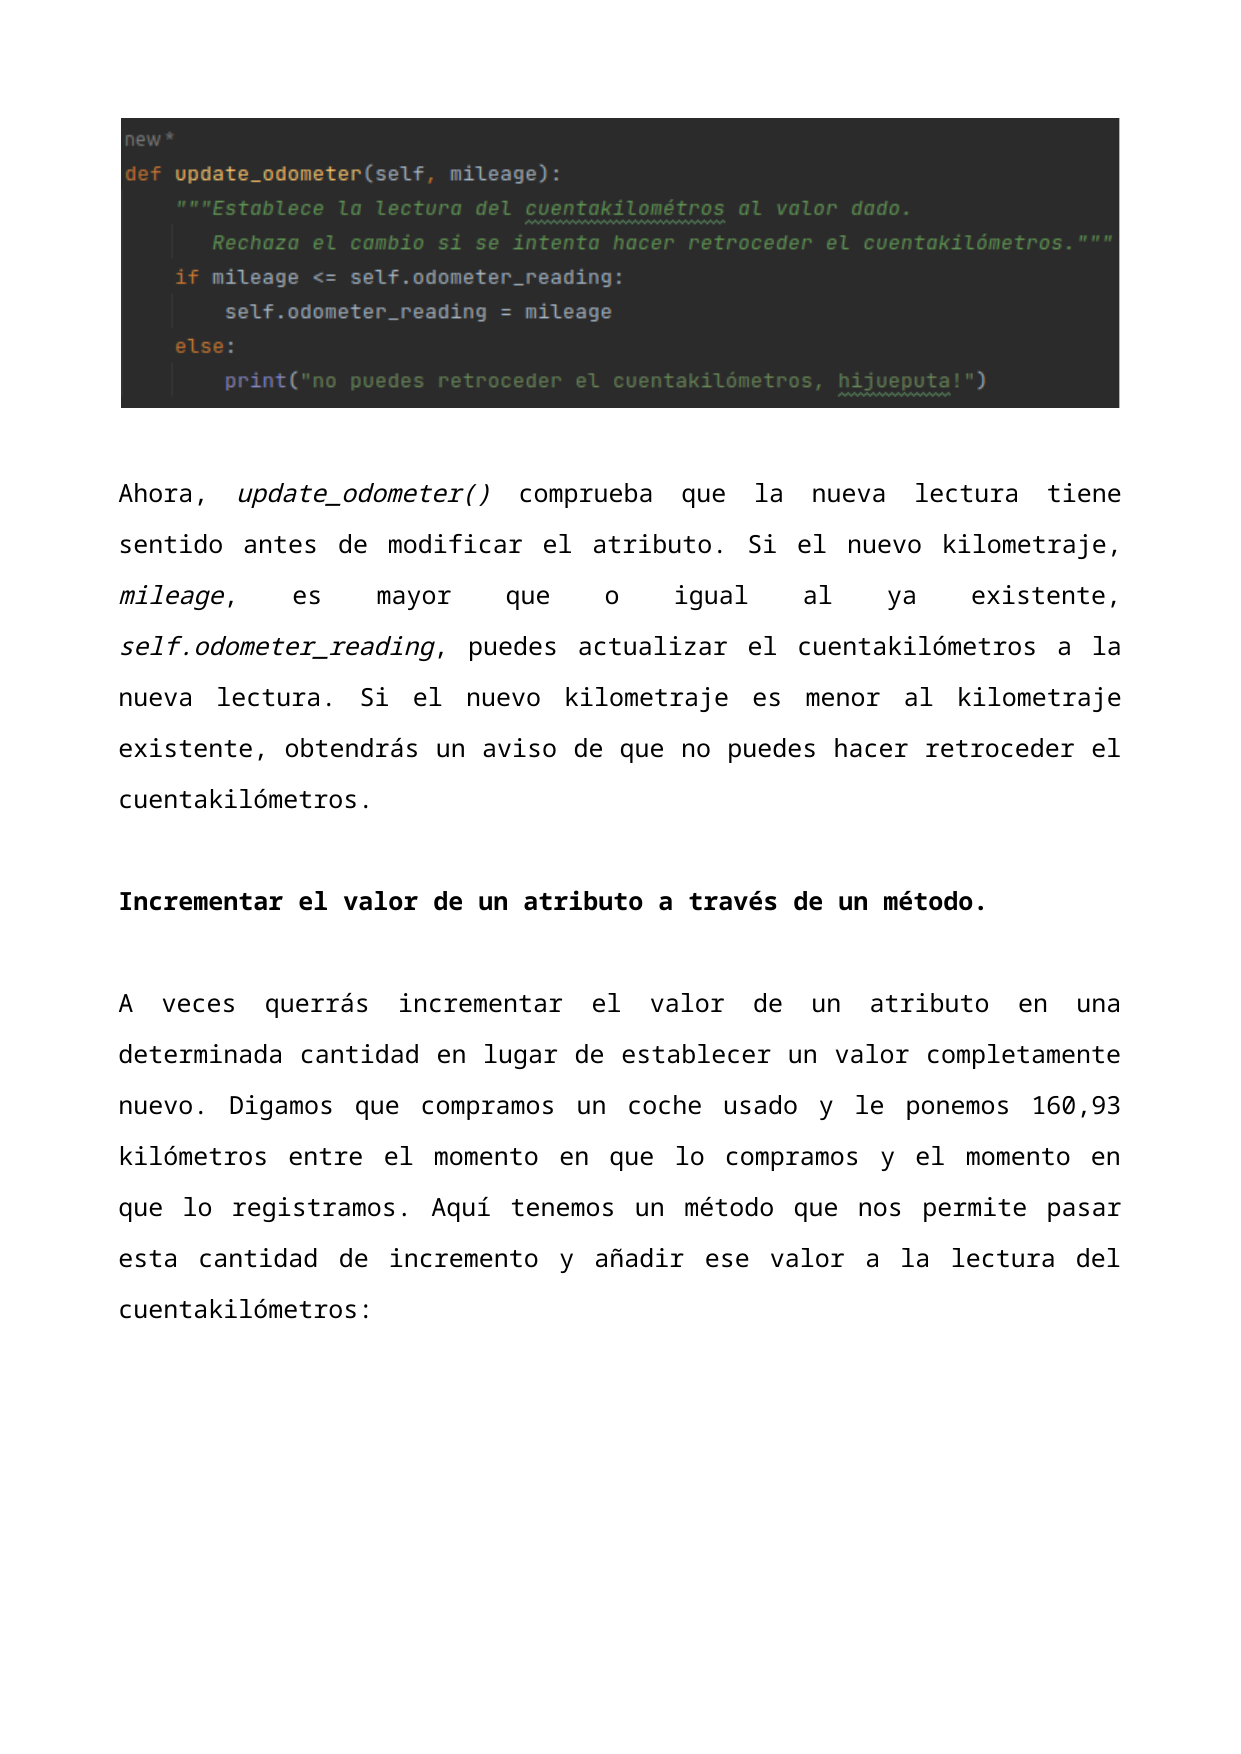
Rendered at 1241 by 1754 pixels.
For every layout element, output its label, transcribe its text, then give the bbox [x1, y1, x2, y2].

text Incrementar el valor de un atributo a través de un método. [118, 883, 1122, 918]
text A veces querrás incrementar el valor de un atributo en una determinada cantidad en lugar de establecer un valor completamente nuevo. Digamos que compramos un coche usado y le ponemos 160,93 kilómetros entre el momento en que lo compramos y el momento en que lo registramos. Aquí tenemos un método que nos permite pasar esta cantidad de incremento y añadir ese valor a la lectura del cuentakilómetros: [118, 986, 1122, 1326]
picture [121, 118, 1120, 408]
text Ahora, update_odometer() comprueba que la nueva lectura tiene sentido antes de modificar el atributo. Si el nuevo kilometraje, mileage, es mayor que o igual al ya existente, self.odometer_reading, puedes actualizar el cuentakilómetros a la nueva lectura. Si el nuevo kilometraje es menor al kilometraje existente, obtendrás un aviso de que no puedes hacer retroceder el cuentakilómetros. [118, 475, 1122, 816]
